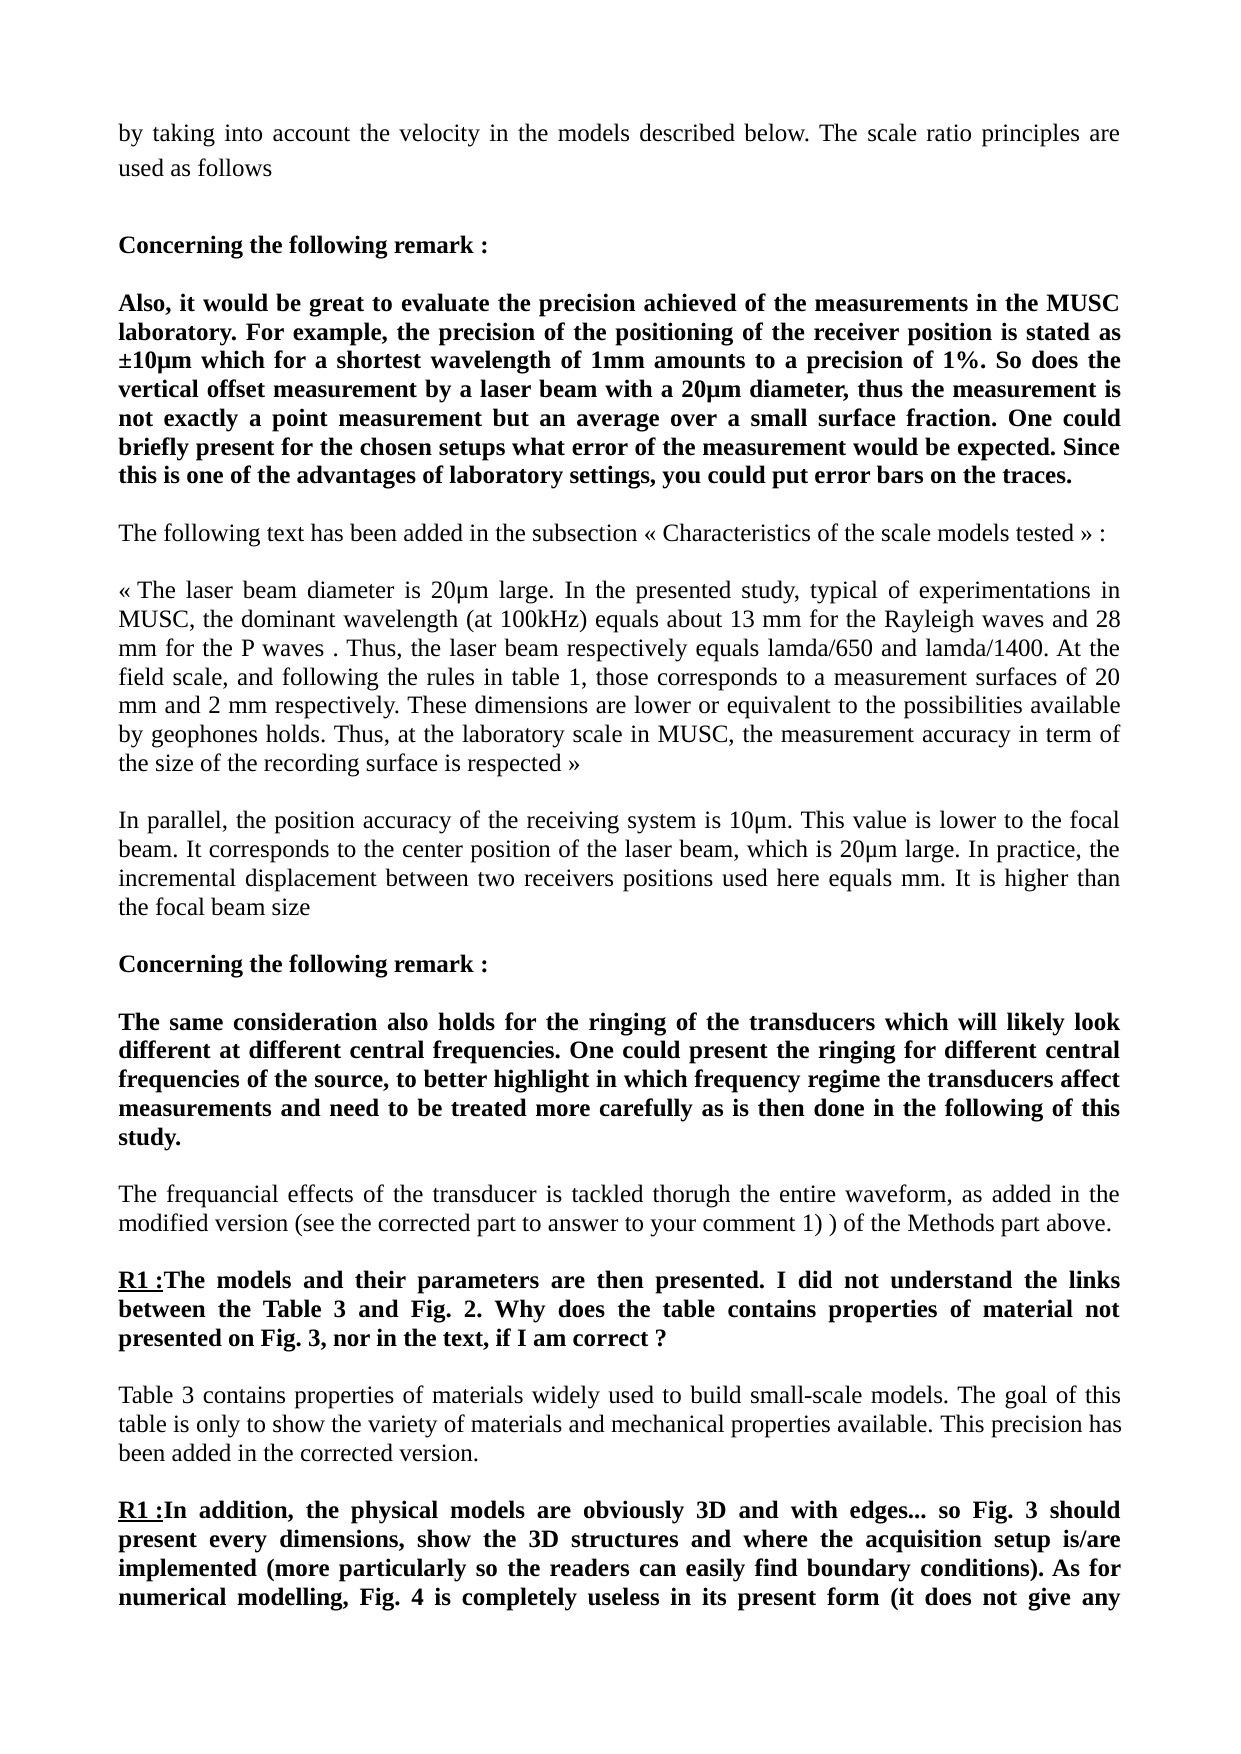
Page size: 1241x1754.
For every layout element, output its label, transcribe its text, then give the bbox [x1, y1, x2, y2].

text The following text has been added in the subsection « Characteristics of the scale models tested » : [118, 518, 1122, 547]
text R1 :In addition, the physical models are obviously 3D and with edges... so Fig. 3 should present every dimensions, show the 3D structures and where the acquisition setup is/are implemented (more particularly so the readers can easily find boundary conditions). As for numerical modelling, Fig. 4 is completely useless in its present form (it does not give any [118, 1495, 1122, 1610]
text The frequancial effects of the transducer is tackled thorugh the entire waveform, as added in the modified version (see the corrected part to answer to your comment 1) ) of the Methods part above. [118, 1179, 1122, 1237]
text Table 3 contains properties of materials widely used to build small-scale models. The goal of this table is only to show the variety of materials and mechanical properties available. This precision has been added in the corrected version. [118, 1380, 1122, 1467]
text « The laser beam diameter is 20μm large. In the presented study, typical of experimentations in MUSC, the dominant wavelength (at 100kHz) equals about 13 mm for the Rayleigh waves and 28 mm for the P waves . Thus, the laser beam respectively equals lamda/650 and lamda/1400. At the field scale, and following the rules in table 1, those corresponds to a measurement surfaces of 20 mm and 2 mm respectively. These dimensions are lower or equivalent to the possibilities available by geophones holds. Thus, at the laboratory scale in MUSC, the measurement accuracy in term of the size of the recording surface is respected » [118, 575, 1122, 777]
text Concerning the following remark : [118, 230, 1122, 259]
text R1 :The models and their parameters are then presented. I did not understand the links between the Table 3 and Fig. 2. Why does the table contains properties of material not presented on Fig. 3, nor in the text, if I am correct ? [118, 1265, 1122, 1352]
text Also, it would be great to evaluate the precision achieved of the measurements in the MUSC laboratory. For example, the precision of the positioning of the receiver position is stated as ±10μm which for a shortest wavelength of 1mm amounts to a precision of 1%. So does the vertical offset measurement by a laser beam with a 20μm diameter, thus the measurement is not exactly a point measurement but an average over a small surface fraction. One could briefly present for the chosen setups what error of the measurement would be expected. Since this is one of the advantages of laboratory settings, you could put error bars on the traces. [118, 288, 1122, 489]
text In parallel, the position accuracy of the receiving system is 10μm. This value is lower to the focal beam. It corresponds to the center position of the laser beam, which is 20μm large. In practice, the incremental displacement between two receivers positions used here equals mm. It is higher than the focal beam size [118, 805, 1122, 920]
text The same consideration also holds for the ringing of the transducers which will likely look different at different central frequencies. One could present the ringing for different central frequencies of the source, to better highlight in which frequency regime the transducers affect measurements and need to be treated more carefully as is then done in the following of this study. [118, 1007, 1122, 1150]
text by taking into account the velocity in the models described below. The scale ratio principles are used as follows [118, 118, 1122, 181]
text Concerning the following remark : [118, 949, 1122, 978]
